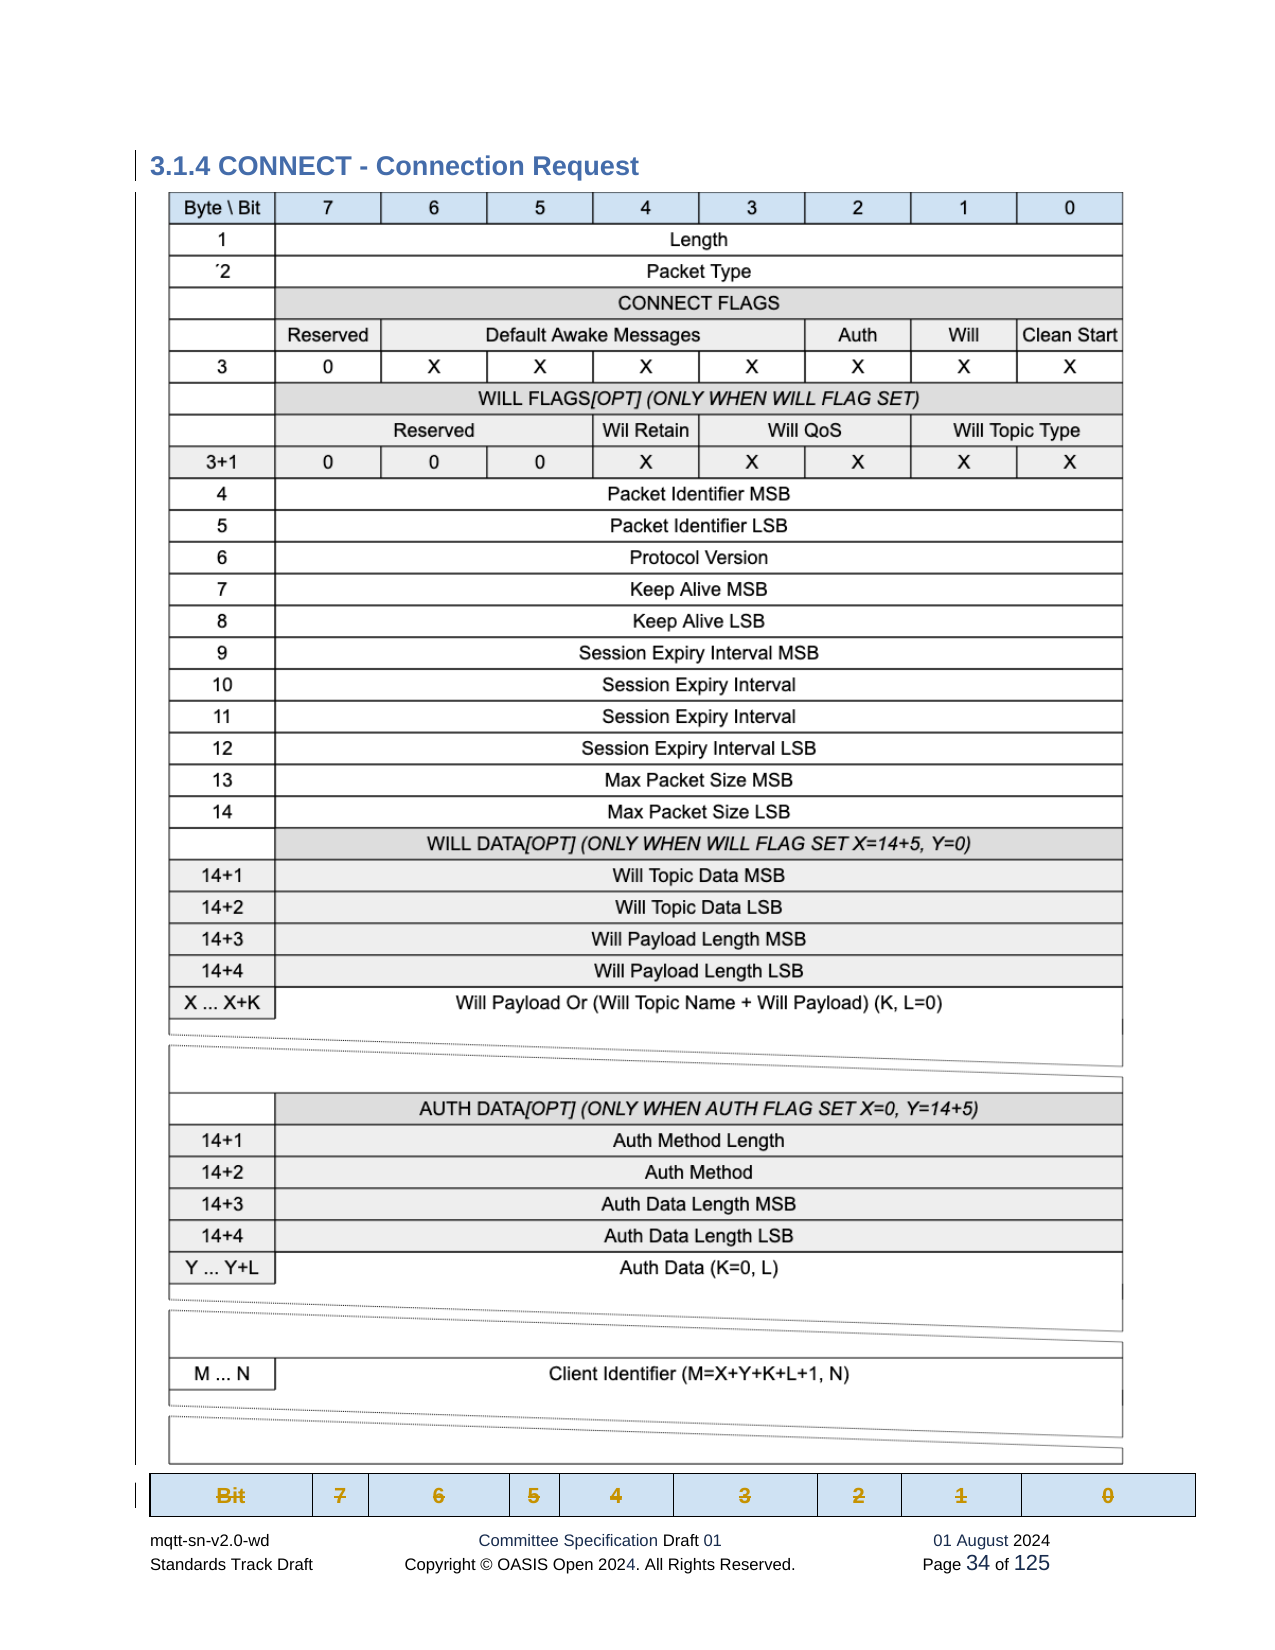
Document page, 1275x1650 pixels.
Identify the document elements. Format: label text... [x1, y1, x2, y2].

picture [148, 192, 1124, 1465]
table_header [818, 1474, 901, 1516]
table_header [313, 1474, 368, 1516]
table_header [510, 1474, 559, 1516]
table_header [674, 1474, 817, 1516]
table_header [902, 1474, 1021, 1516]
table_header [560, 1474, 673, 1516]
subtitle 3.1.4 CONNECT - Connection Request [150, 150, 1124, 181]
table_header [369, 1474, 509, 1516]
table_header [151, 1474, 312, 1516]
table_header [1022, 1474, 1195, 1516]
